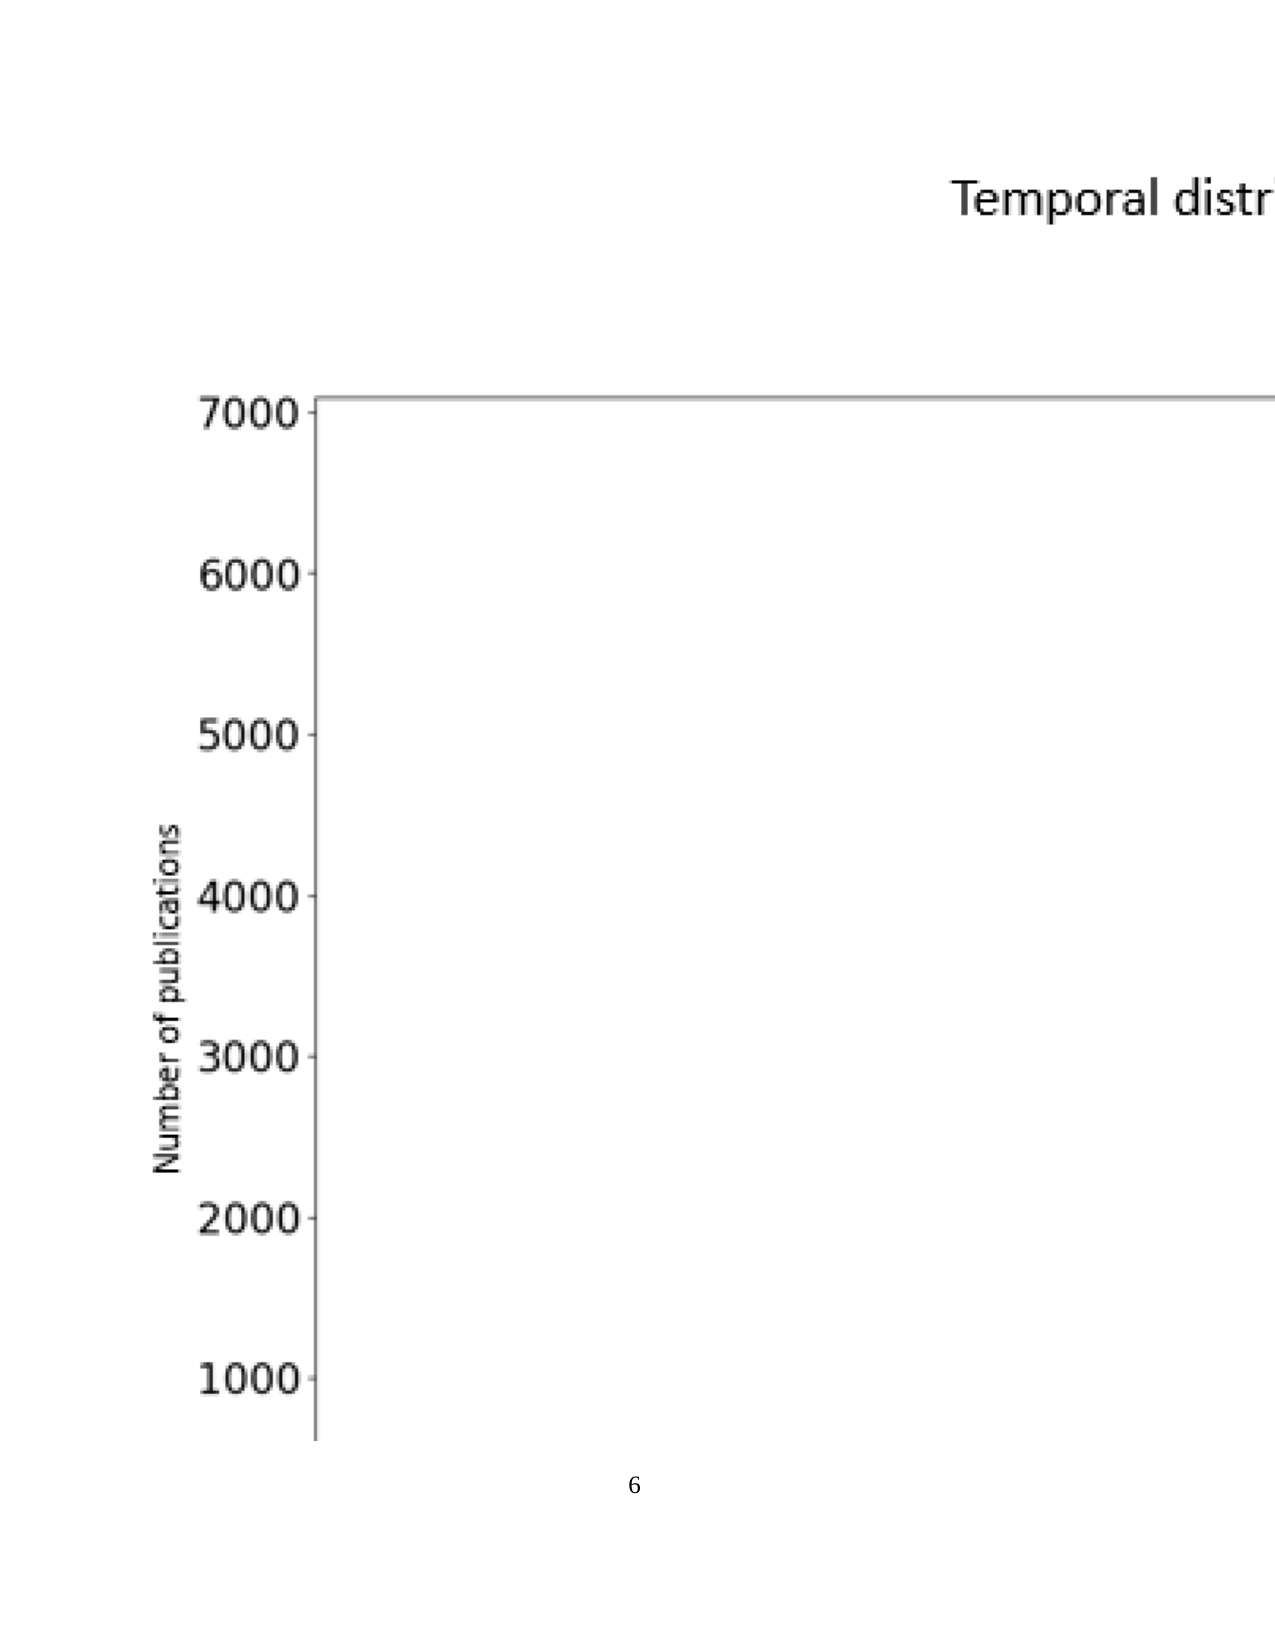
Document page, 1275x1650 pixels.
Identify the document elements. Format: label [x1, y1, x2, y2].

picture [150, 150, 1275, 1441]
